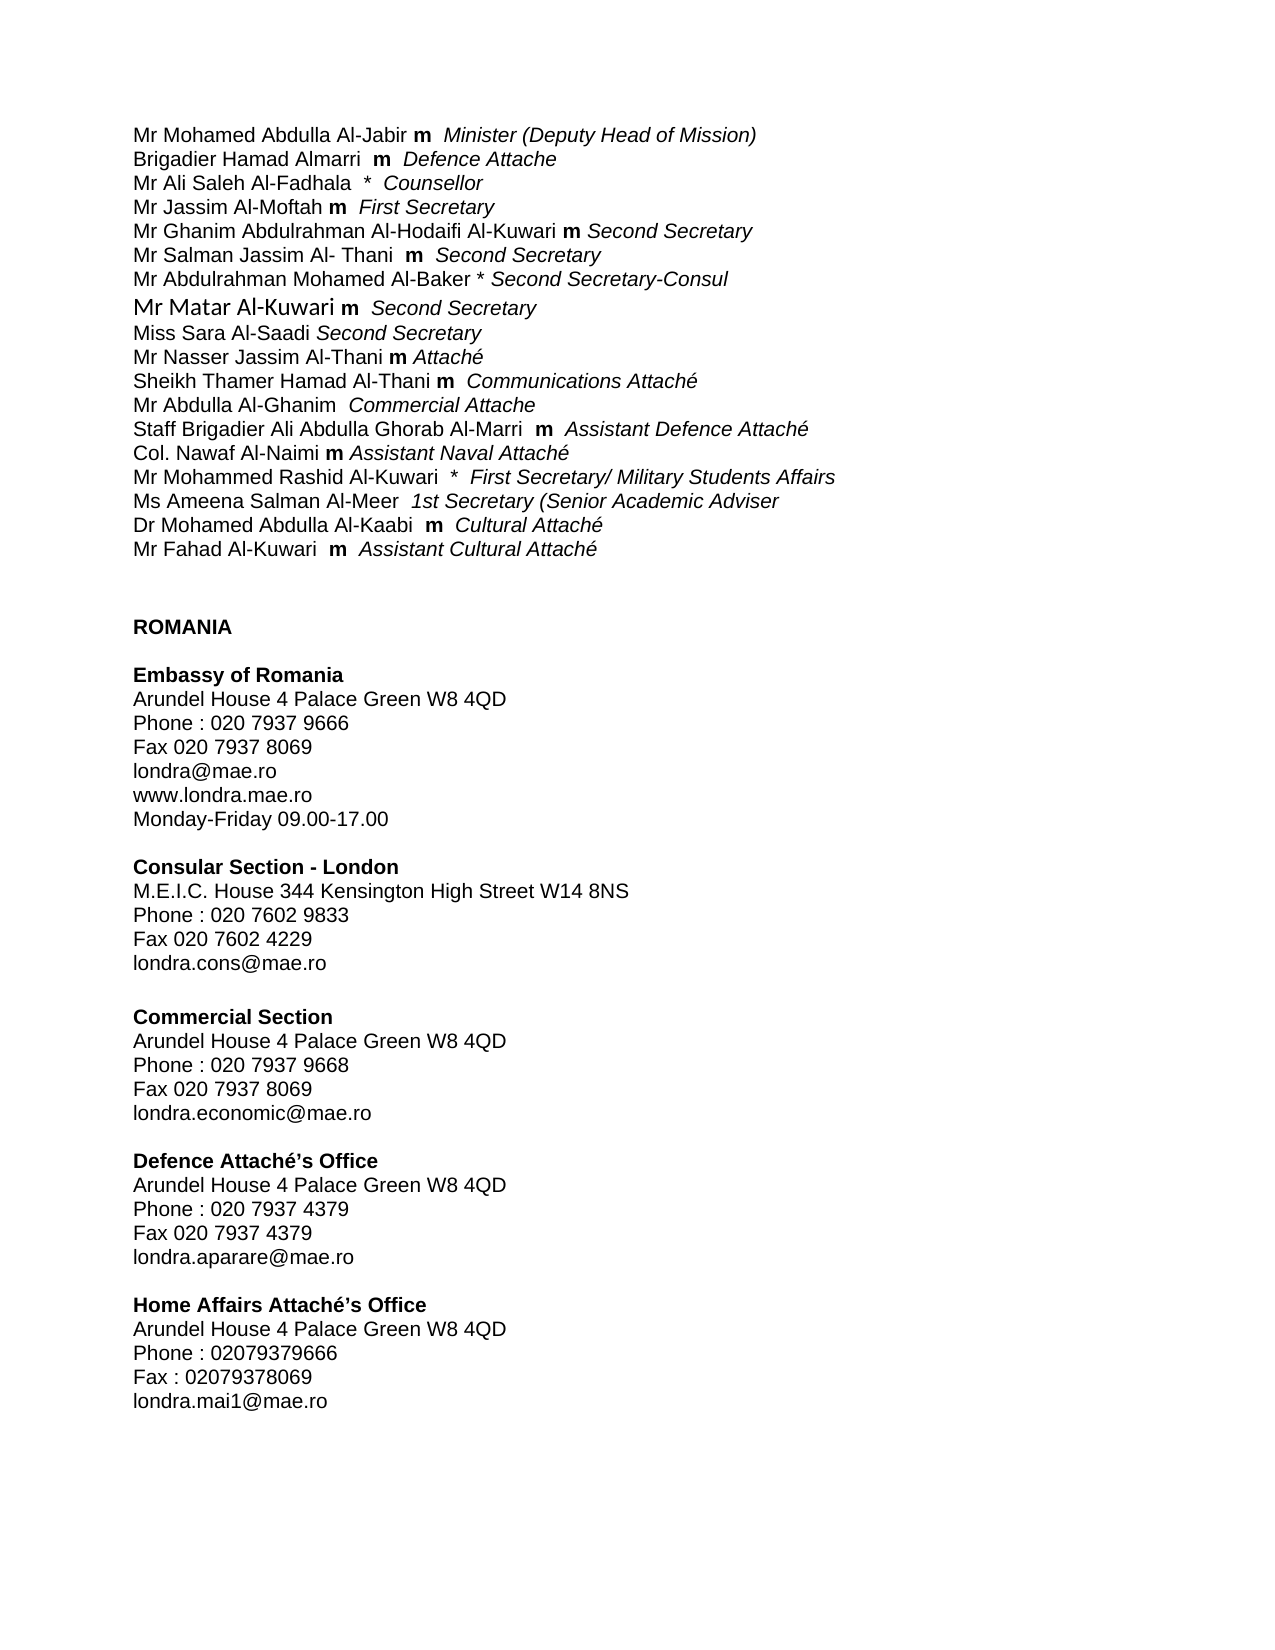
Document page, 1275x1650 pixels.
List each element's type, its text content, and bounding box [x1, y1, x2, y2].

text Mr Fahad Al-Kuwari m Assistant Cultural Attaché [133, 537, 1181, 561]
text Sheikh Thamer Hamad Al-Thani m Communications Attaché [133, 369, 1181, 393]
text Phone : 020 7937 9666 [133, 711, 1181, 735]
text Phone : 020 7937 4379 [133, 1197, 1181, 1221]
text Mr Salman Jassim Al- Thani m Second Secretary [133, 243, 1181, 267]
text Consular Section - London [133, 855, 1181, 879]
text londra.mai1@mae.ro [133, 1388, 1181, 1412]
text Dr Mohamed Abdulla Al-Kaabi m Cultural Attaché [133, 513, 1181, 537]
text Defence Attaché’s Office [133, 1149, 1181, 1173]
text Fax : 02079378069 [133, 1364, 1181, 1388]
text Fax 020 7937 8069 [133, 735, 1181, 759]
text Mr Ghanim Abdulrahman Al-Hodaifi Al-Kuwari m Second Secretary [133, 219, 1181, 243]
text Mr Abdulrahman Mohamed Al-Baker * Second Secretary-Consul [133, 267, 1181, 291]
text Home Affairs Attaché’s Office [133, 1293, 1181, 1317]
text Mr Abdulla Al-Ghanim Commercial Attache [133, 393, 1181, 417]
text Commercial Section [133, 1005, 1181, 1029]
text Col. Nawaf Al-Naimi m Assistant Naval Attaché [133, 441, 1181, 465]
text Mr Ali Saleh Al-Fadhala * Counsellor [133, 171, 1181, 195]
text Miss Sara Al-Saadi Second Secretary [133, 321, 1181, 345]
text Staff Brigadier Ali Abdulla Ghorab Al-Marri m Assistant Defence Attaché [133, 417, 1181, 441]
text Fax 020 7602 4229 [133, 927, 1181, 951]
text Phone : 020 7937 9668 [133, 1053, 1181, 1077]
text londra.economic@mae.ro [133, 1101, 1181, 1125]
text Arundel House 4 Palace Green W8 4QD [133, 687, 1181, 711]
text Fax 020 7937 8069 [133, 1077, 1181, 1101]
text Arundel House 4 Palace Green W8 4QD [133, 1173, 1181, 1197]
text Brigadier Hamad Almarri m Defence Attache [133, 147, 1181, 171]
text londra@mae.ro [133, 759, 1181, 783]
text www.londra.mae.ro [133, 783, 1181, 807]
text Phone : 02079379666 [133, 1341, 1181, 1364]
text Monday-Friday 09.00-17.00 [133, 807, 1181, 831]
text londra.cons@mae.ro [133, 951, 1181, 1005]
text Arundel House 4 Palace Green W8 4QD [133, 1029, 1181, 1053]
subtitle ROMANIA [133, 615, 1181, 639]
text M.E.I.C. House 344 Kensington High Street W14 8NS [133, 879, 1181, 903]
text Mr Mohamed Abdulla Al-Jabir m Minister (Deputy Head of Mission) [133, 123, 1181, 147]
text Mr Nasser Jassim Al-Thani m Attaché [133, 345, 1181, 369]
text Mr Mohammed Rashid Al-Kuwari * First Secretary/ Military Students Affairs [133, 465, 1181, 489]
text Arundel House 4 Palace Green W8 4QD [133, 1317, 1181, 1341]
text Mr Matar Al-Kuwari m Second Secretary [133, 291, 1181, 321]
text Mr Jassim Al-Moftah m First Secretary [133, 195, 1181, 219]
text Ms Ameena Salman Al-Meer 1st Secretary (Senior Academic Adviser [133, 489, 1181, 513]
text Embassy of Romania [133, 663, 1181, 687]
text Phone : 020 7602 9833 [133, 903, 1181, 927]
text Fax 020 7937 4379 [133, 1221, 1181, 1245]
text londra.aparare@mae.ro [133, 1245, 1181, 1269]
